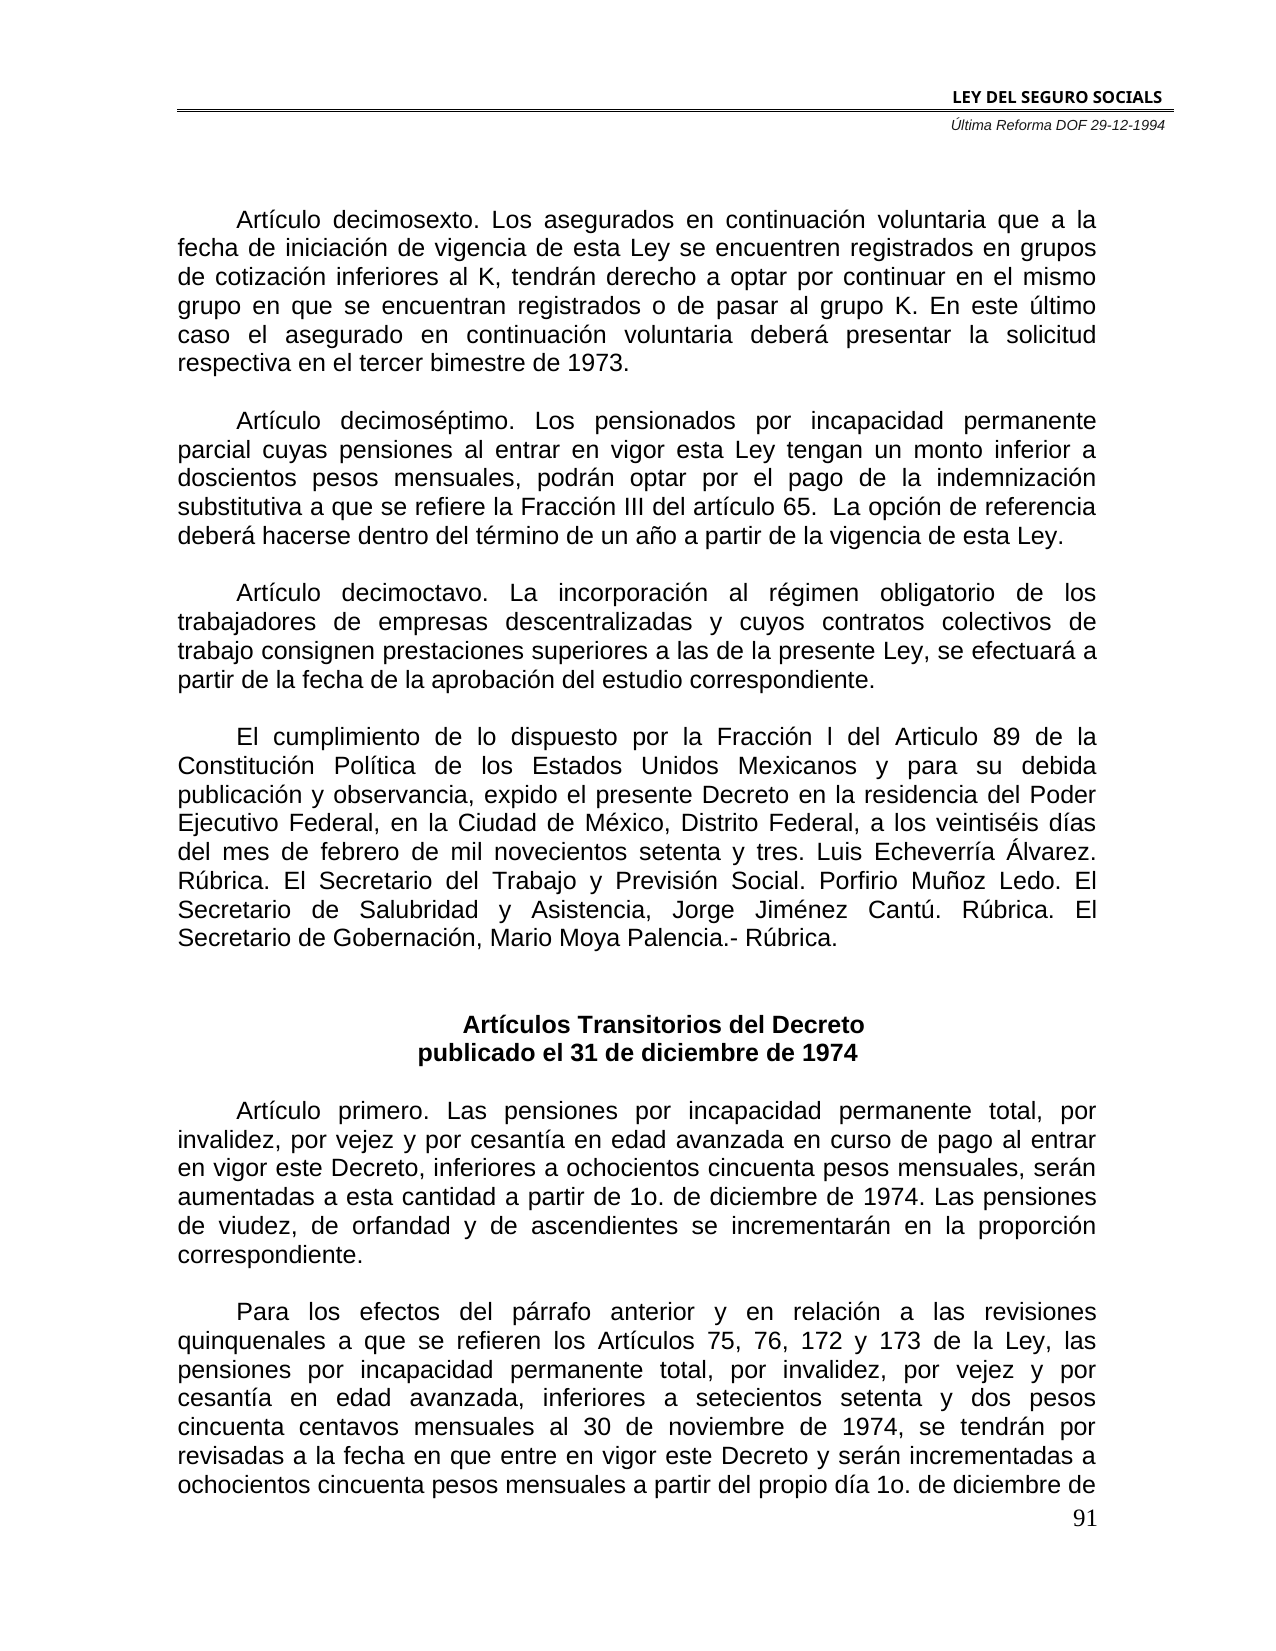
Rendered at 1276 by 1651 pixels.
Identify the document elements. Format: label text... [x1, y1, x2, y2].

text Artículo primero. Las pensiones por incapacidad permanente total, por invalidez, por vejez y por cesantía en edad avanzada en curso de pago al entrar en vigor este Decreto, inferiores a ochocientos cincuenta pesos mensuales, serán aumentadas a esta cantidad a partir de 1o. de diciembre de 1974. Las pensiones de viudez, de orfandad y de ascendientes se incrementarán en la proporción correspondiente. [177, 1096, 1098, 1268]
text Para los efectos del párrafo anterior y en relación a las revisiones quinquenales a que se refieren los Artículos 75, 76, 172 y 173 de la Ley, las pensiones por incapacidad permanente total, por invalidez, por vejez y por cesantía en edad avanzada, inferiores a setecientos setenta y dos pesos cincuenta centavos mensuales al 30 de noviembre de 1974, se tendrán por revisadas a la fecha en que entre en vigor este Decreto y serán incrementadas a ochocientos cincuenta pesos mensuales a partir del propio día 1o. de diciembre de [177, 1297, 1098, 1498]
text Artículo decimoséptimo. Los pensionados por incapacidad permanente parcial cuyas pensiones al entrar en vigor esta Ley tengan un monto inferior a doscientos pesos mensuales, podrán optar por el pago de la indemnización substitutiva a que se refiere la Fracción III del artículo 65. La opción de referencia deberá hacerse dentro del término de un año a partir de la vigencia de esta Ley. [177, 406, 1098, 550]
text Artículo decimoctavo. La incorporación al régimen obligatorio de los trabajadores de empresas descentralizadas y cuyos contratos colectivos de trabajo consignen prestaciones superiores a las de la presente Ley, se efectuará a partir de la fecha de la aprobación del estudio correspondiente. [177, 578, 1098, 693]
text Artículo decimosexto. Los asegurados en continuación voluntaria que a la fecha de iniciación de vigencia de esta Ley se encuentren registrados en grupos de cotización inferiores al K, tendrán derecho a optar por continuar en el mismo grupo en que se encuentran registrados o de pasar al grupo K. En este último caso el asegurado en continuación voluntaria deberá presentar la solicitud respectiva en el tercer bimestre de 1973. [177, 205, 1098, 377]
text El cumplimiento de lo dispuesto por la Fracción l del Articulo 89 de la Constitución Política de los Estados Unidos Mexicanos y para su debida publicación y observancia, expido el presente Decreto en la residencia del Poder Ejecutivo Federal, en la Ciudad de México, Distrito Federal, a los veintiséis días del mes de febrero de mil novecientos setenta y tres. Luis Echeverría Álvarez. Rúbrica. El Secretario del Trabajo y Previsión Social. Porfirio Muñoz Ledo. El Secretario de Salubridad y Asistencia, Jorge Jiménez Cantú. Rúbrica. El Secretario de Gobernación, Mario Moya Palencia.- Rúbrica. [177, 722, 1098, 952]
text Artículos Transitorios del Decreto publicado el 31 de diciembre de 1974 [177, 1010, 1098, 1067]
